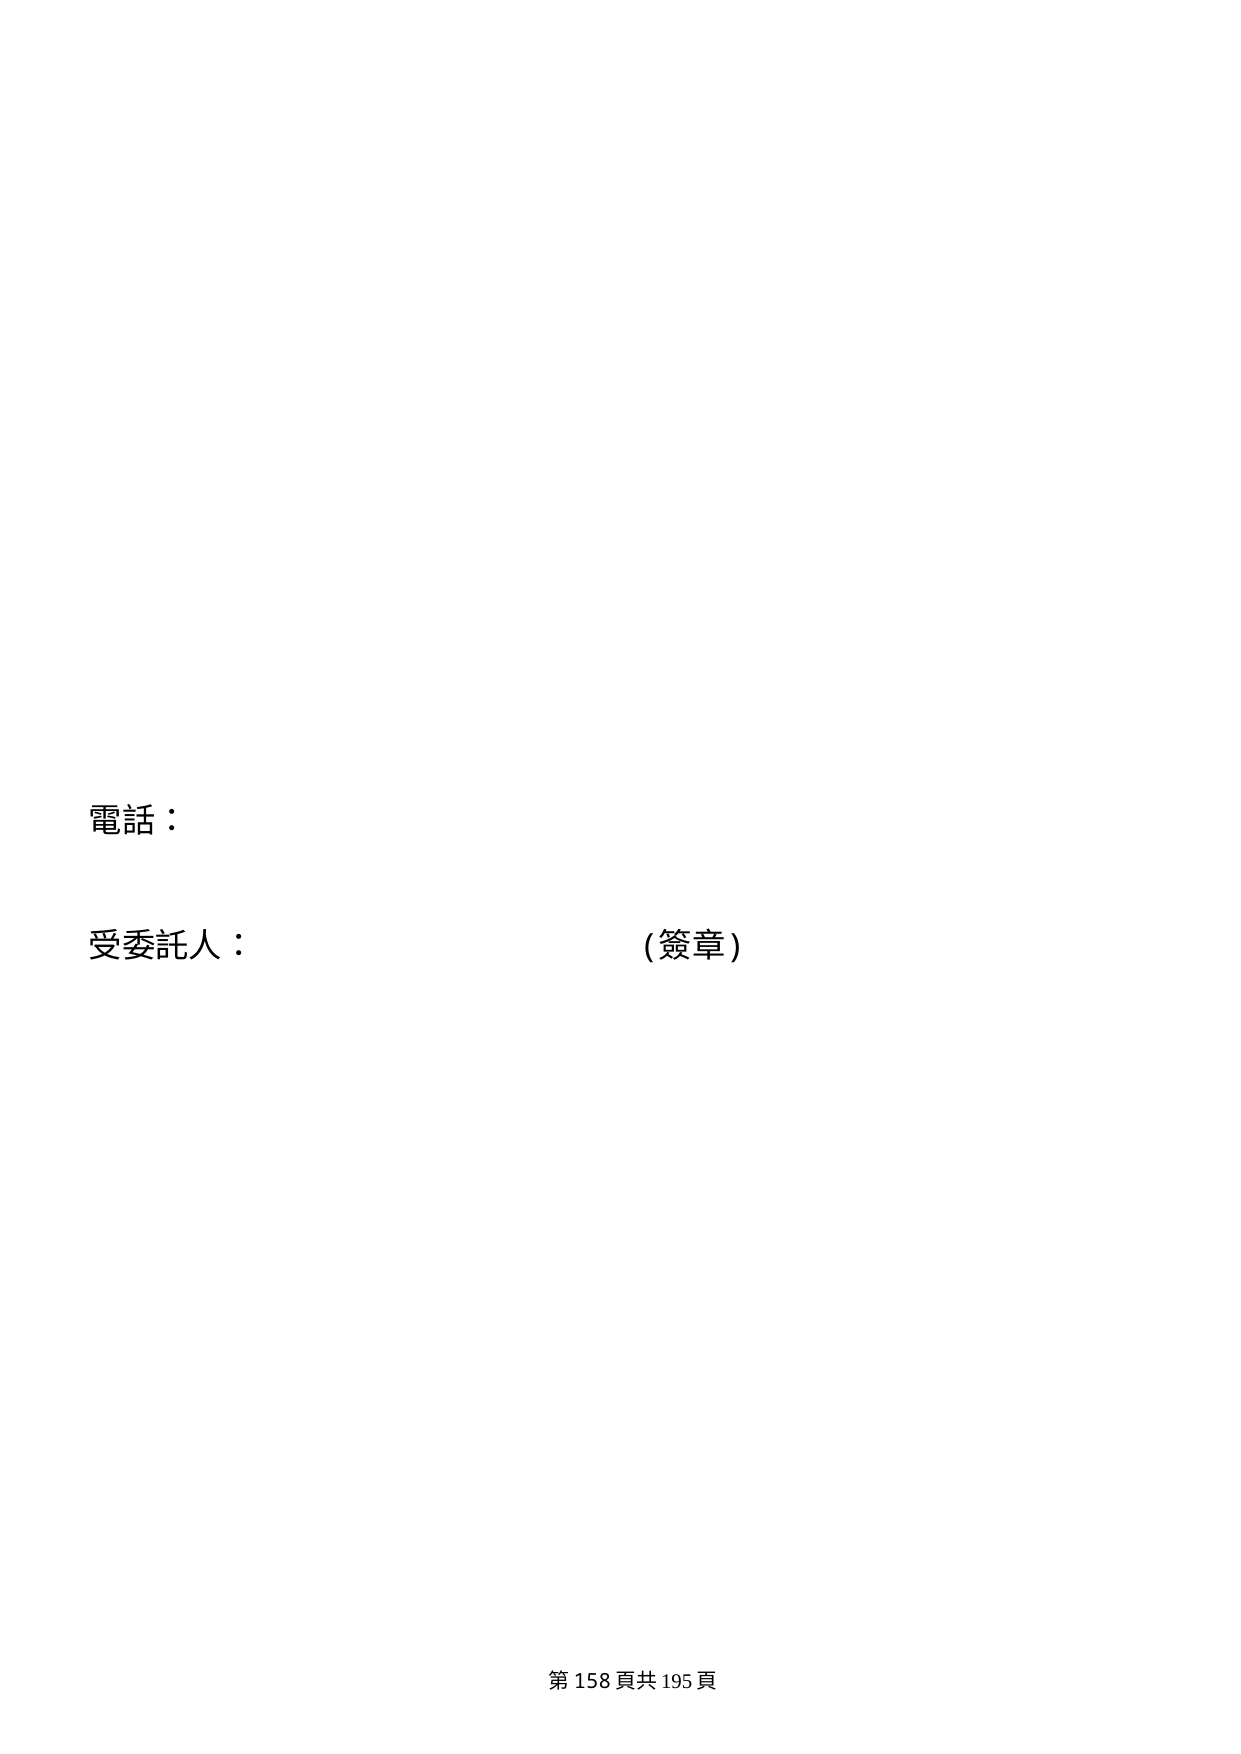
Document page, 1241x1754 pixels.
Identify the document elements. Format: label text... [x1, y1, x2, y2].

text 受委託人： (簽章) [89, 901, 1152, 963]
text 電話： [89, 776, 1152, 838]
